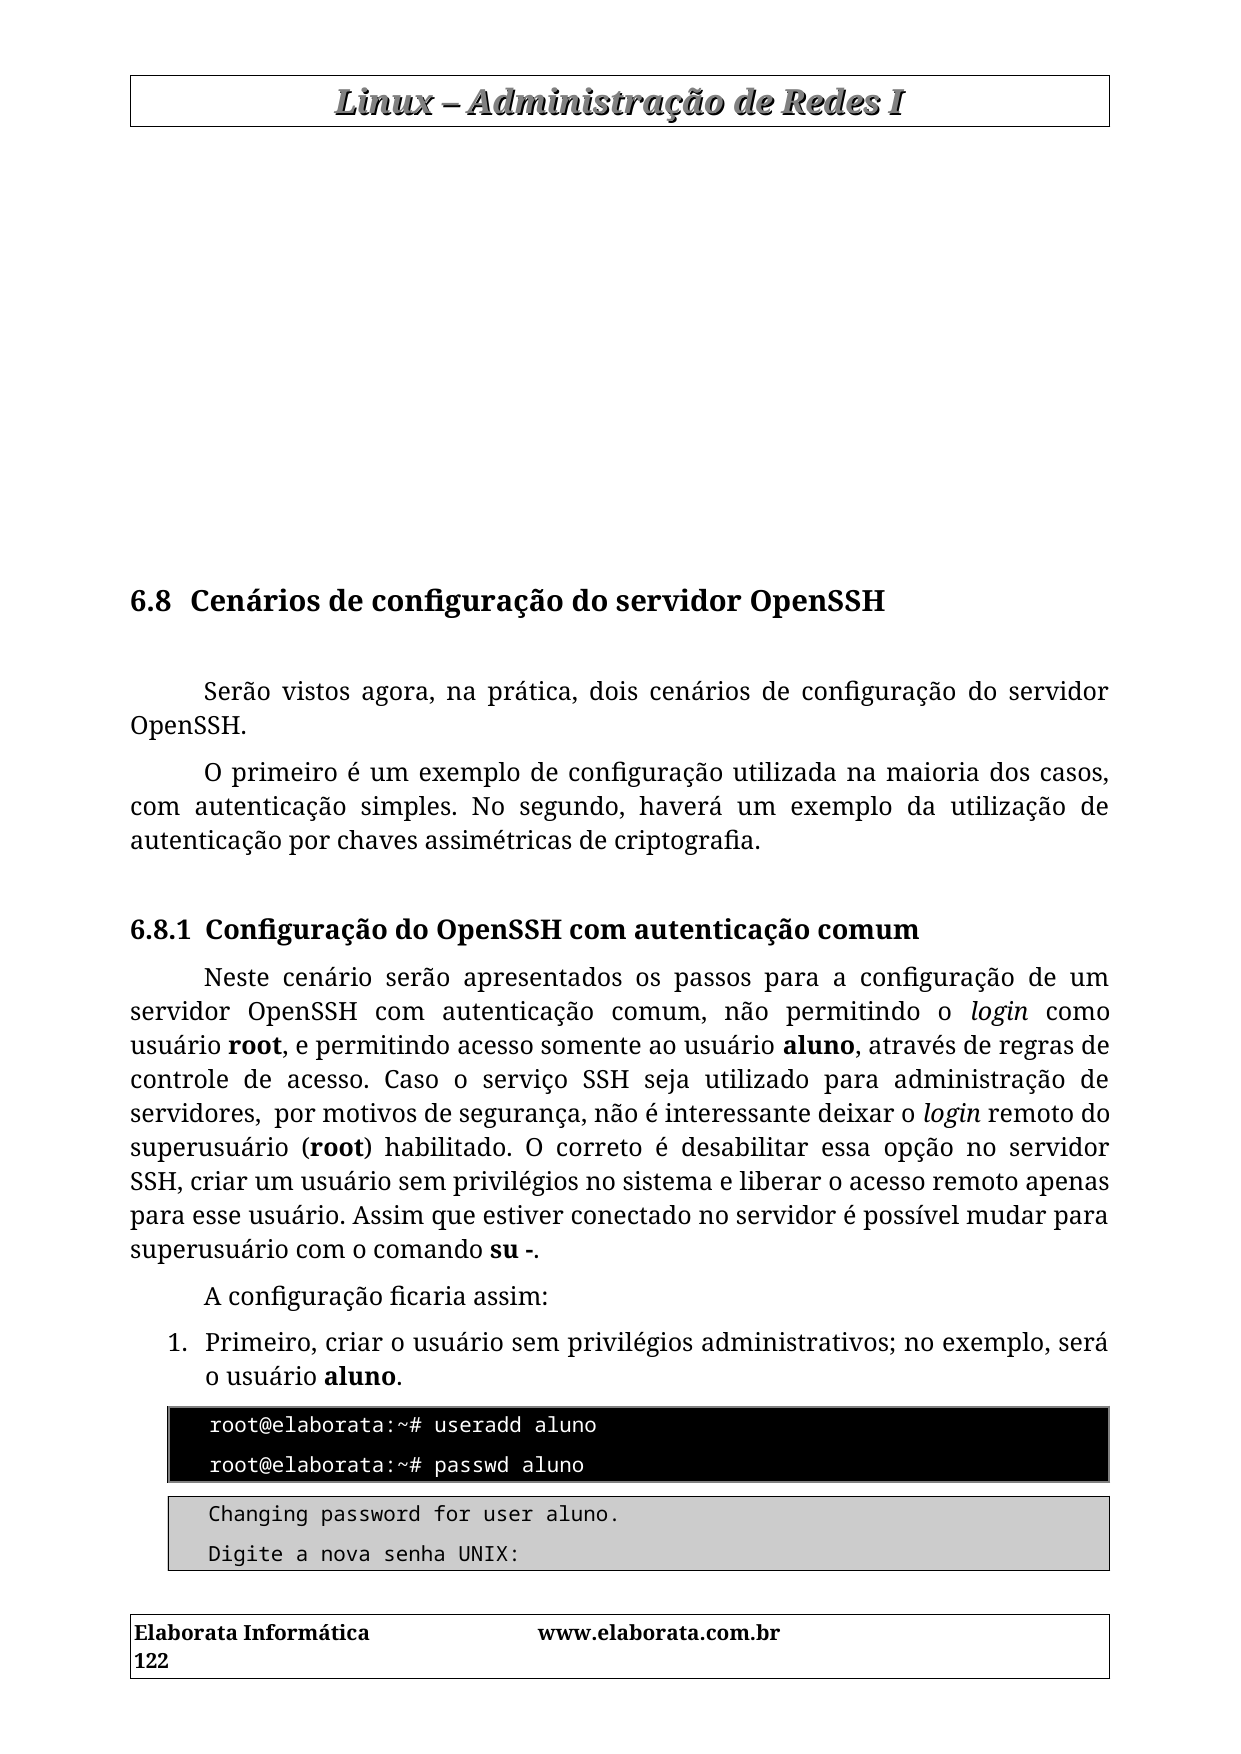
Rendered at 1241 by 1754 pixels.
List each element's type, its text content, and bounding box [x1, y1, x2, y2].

list Primeiro, criar o usuário sem privilégios administrativos; no exemplo, será o usuário aluno. [167, 1325, 1110, 1393]
text A configuração ficaria assim: [130, 1278, 1110, 1313]
subtitle Configuração do OpenSSH com autenticação comum [130, 910, 1110, 947]
subtitle Cenários de configuração do servidor OpenSSH [130, 580, 1110, 620]
list Digite a nova senha UNIX: [169, 1536, 1109, 1570]
text Serão vistos agora, na prática, dois cenários de configuração do servidor OpenSSH. [130, 674, 1110, 742]
text Neste cenário serão apresentados os passos para a configuração de um servidor OpenSSH com autenticação comum, não permitindo o login como usuário root, e permitindo acesso somente ao usuário aluno, através de regras de controle de acesso. Caso o serviço SSH seja utilizado para administração de servidores, por motivos de segurança, não é interessante deixar o login remoto do superusuário (root) habilitado. O correto é desabilitar essa opção no servidor SSH, criar um usuário sem privilégios no sistema e liberar o acesso remoto apenas para esse usuário. Assim que estiver conectado no servidor é possível mudar para superusuário com o comando su -. [130, 959, 1110, 1266]
list Changing password for user aluno. [169, 1497, 1109, 1527]
list root@elaborata:~# passwd aluno [170, 1446, 1108, 1481]
list root@elaborata:~# useradd aluno [170, 1408, 1108, 1438]
text O primeiro é um exemplo de configuração utilizada na maioria dos casos, com autenticação simples. No segundo, haverá um exemplo da utilização de autenticação por chaves assimétricas de criptografia. [130, 754, 1110, 856]
